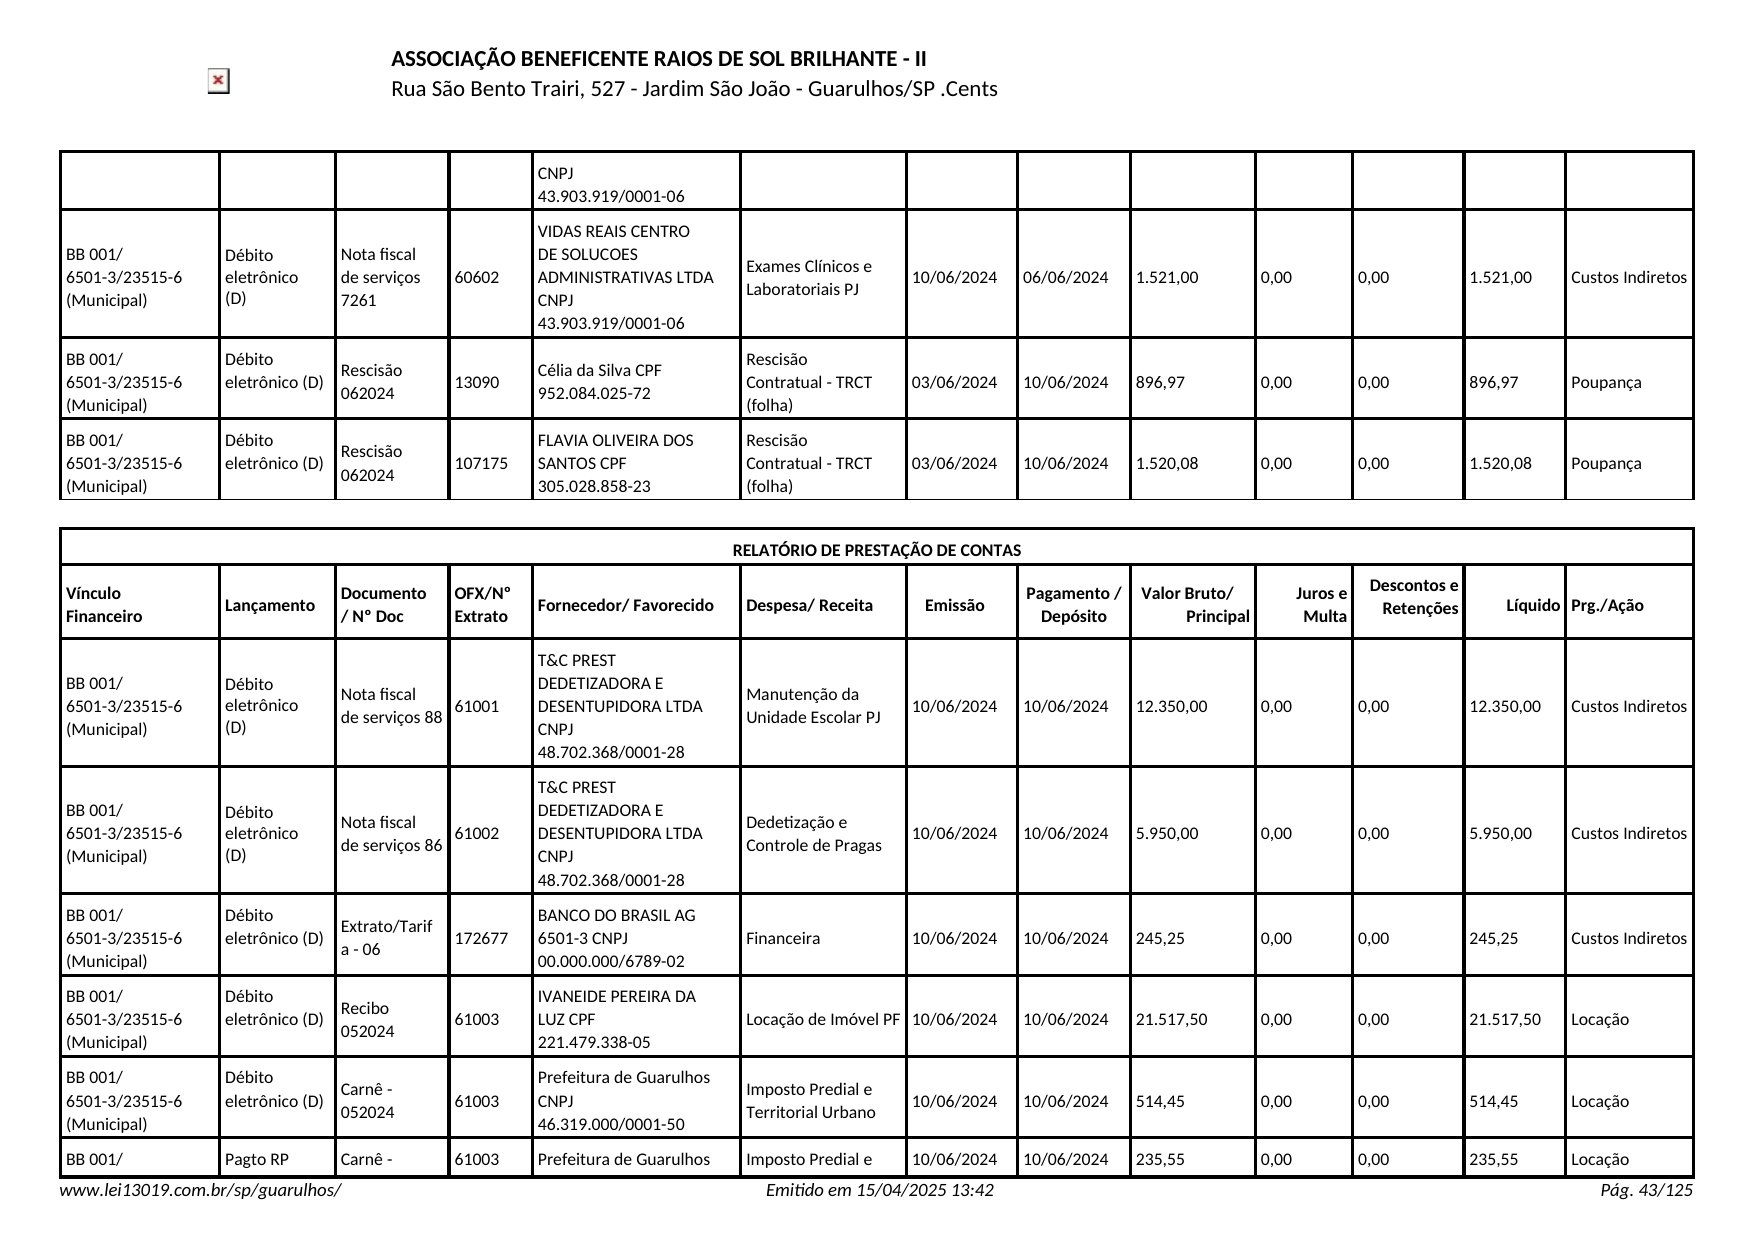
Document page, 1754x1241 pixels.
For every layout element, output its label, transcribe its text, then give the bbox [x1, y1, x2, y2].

table_cell 10/06/2024 [908, 640, 1016, 764]
table_cell Emissão [908, 566, 1016, 637]
table_cell Locação [1567, 1058, 1692, 1136]
table_cell Custos Indiretos [1567, 895, 1692, 973]
table_cell BANCO DO BRASIL AG 6501-3 CNPJ 00.000.000/6789-02 [534, 895, 739, 973]
table_cell IVANEIDE PEREIRA DA LUZ CPF 221.479.338-05 [534, 977, 739, 1055]
table_cell Rescisão Contratual - TRCT (folha) [742, 339, 905, 417]
table_cell [742, 153, 905, 208]
table_cell 896,97 [1132, 339, 1254, 417]
table_cell [1567, 153, 1692, 208]
table_cell Débito eletrônico (D) [221, 1058, 334, 1136]
table_cell [62, 153, 218, 208]
table_cell T&C PREST DEDETIZADORA E DESENTUPIDORA LTDA CNPJ 48.702.368/0001-28 [534, 768, 739, 892]
table_cell Débito eletrônico (D) [221, 420, 334, 498]
table_cell 10/06/2024 [908, 895, 1016, 973]
table_cell Lançamento [221, 566, 334, 637]
table_cell [908, 153, 1016, 208]
table_header RELATÓRIO DE PRESTAÇÃO DE CONTAS [62, 530, 1692, 562]
table_cell 0,00 [1354, 768, 1462, 892]
table_cell Recibo 052024 [337, 977, 447, 1055]
table_cell Valor Bruto/ Principal [1132, 566, 1254, 637]
table_cell 235,55 [1132, 1139, 1254, 1175]
table_cell Nota fiscal de serviços 86 [337, 768, 447, 892]
table_cell 10/06/2024 [908, 977, 1016, 1055]
table_cell Manutenção da Unidade Escolar PJ [742, 640, 905, 764]
table_cell 10/06/2024 [1019, 339, 1129, 417]
table_cell 61003 [451, 1139, 531, 1175]
table_cell Extrato/Tarif a - 06 [337, 895, 447, 973]
table_cell 245,25 [1466, 895, 1564, 973]
table_cell 0,00 [1257, 420, 1351, 498]
table_cell Prefeitura de Guarulhos [534, 1139, 739, 1175]
table_cell 1.520,08 [1466, 420, 1564, 498]
table_cell Rescisão 062024 [337, 339, 447, 417]
table_cell Prefeitura de Guarulhos CNPJ 46.319.000/0001-50 [534, 1058, 739, 1136]
table_cell Documento / Nº Doc [337, 566, 447, 637]
table_cell Juros e Multa [1257, 566, 1351, 637]
table_cell 0,00 [1354, 420, 1462, 498]
table_cell 1.521,00 [1466, 211, 1564, 336]
table_cell 61003 [451, 1058, 531, 1136]
table_cell 03/06/2024 [908, 339, 1016, 417]
table_cell 0,00 [1257, 211, 1351, 336]
table_cell [337, 153, 447, 208]
table_cell 0,00 [1257, 1139, 1351, 1175]
table_cell CNPJ 43.903.919/0001-06 [534, 153, 739, 208]
table_cell 245,25 [1132, 895, 1254, 973]
table_cell Pagamento / Depósito [1019, 566, 1129, 637]
table_cell Rescisão Contratual - TRCT (folha) [742, 420, 905, 498]
table_cell Exames Clínicos e Laboratoriais PJ [742, 211, 905, 336]
table_cell BB 001/ 6501-3/23515-6 (Municipal) [62, 339, 218, 417]
table_cell 0,00 [1257, 895, 1351, 973]
table_cell 514,45 [1466, 1058, 1564, 1136]
table_cell Vínculo Financeiro [62, 566, 218, 637]
table_cell Descontos e Retenções [1354, 566, 1462, 637]
table_cell [221, 153, 334, 208]
table_cell 235,55 [1466, 1139, 1564, 1175]
table_cell 61003 [451, 977, 531, 1055]
table_cell Dedetização e Controle de Pragas [742, 768, 905, 892]
table_cell 10/06/2024 [1019, 895, 1129, 973]
table_cell Custos Indiretos [1567, 768, 1692, 892]
table_cell 5.950,00 [1466, 768, 1564, 892]
table_cell 5.950,00 [1132, 768, 1254, 892]
table_cell Poupança [1567, 420, 1692, 498]
table_cell Débito eletrônico (D) [221, 895, 334, 973]
table_cell 0,00 [1354, 1139, 1462, 1175]
table_cell 172677 [451, 895, 531, 973]
table_cell Débito eletrônico (D) [221, 339, 334, 417]
table_cell Imposto Predial e [742, 1139, 905, 1175]
table_cell Líquido [1466, 566, 1564, 637]
table_cell 0,00 [1354, 339, 1462, 417]
table_cell BB 001/ 6501-3/23515-6 (Municipal) [62, 895, 218, 973]
table_cell Despesa/ Receita [742, 566, 905, 637]
table_cell [1354, 153, 1462, 208]
table_cell 896,97 [1466, 339, 1564, 417]
table_cell Poupança [1567, 339, 1692, 417]
table_cell 21.517,50 [1466, 977, 1564, 1055]
table_cell 03/06/2024 [908, 420, 1016, 498]
table_cell 0,00 [1257, 1058, 1351, 1136]
table_cell BB 001/ 6501-3/23515-6 (Municipal) [62, 1058, 218, 1136]
table_cell Nota fiscal de serviços 88 [337, 640, 447, 764]
table_cell 10/06/2024 [1019, 1139, 1129, 1175]
table_cell Pagto RP [221, 1139, 334, 1175]
table_cell 10/06/2024 [1019, 977, 1129, 1055]
table_cell Locação [1567, 977, 1692, 1055]
table_cell 21.517,50 [1132, 977, 1254, 1055]
table_cell FLAVIA OLIVEIRA DOS SANTOS CPF 305.028.858-23 [534, 420, 739, 498]
table_cell Célia da Silva CPF 952.084.025-72 [534, 339, 739, 417]
table_cell 10/06/2024 [908, 1139, 1016, 1175]
table_cell [451, 153, 531, 208]
table_cell Débito eletrônico (D) [221, 977, 334, 1055]
table_cell 10/06/2024 [1019, 768, 1129, 892]
table_cell VIDAS REAIS CENTRO DE SOLUCOES ADMINISTRATIVAS LTDA CNPJ 43.903.919/0001-06 [534, 211, 739, 336]
table_cell OFX/Nº Extrato [451, 566, 531, 637]
table_cell 0,00 [1354, 211, 1462, 336]
table_cell 0,00 [1354, 977, 1462, 1055]
table_cell 10/06/2024 [908, 1058, 1016, 1136]
table_cell Carnê - 052024 [337, 1058, 447, 1136]
table_cell Débito eletrônico (D) [221, 640, 334, 764]
table_cell 1.520,08 [1132, 420, 1254, 498]
table_cell [1132, 153, 1254, 208]
table_cell Locação de Imóvel PF [742, 977, 905, 1055]
table_cell Custos Indiretos [1567, 211, 1692, 336]
table_cell 10/06/2024 [1019, 1058, 1129, 1136]
table_cell 12.350,00 [1466, 640, 1564, 764]
table_cell 0,00 [1257, 977, 1351, 1055]
table_cell 13090 [451, 339, 531, 417]
table_cell 514,45 [1132, 1058, 1254, 1136]
table_cell [1257, 153, 1351, 208]
table_cell BB 001/ 6501-3/23515-6 (Municipal) [62, 768, 218, 892]
table_cell 10/06/2024 [1019, 640, 1129, 764]
table_cell Imposto Predial e Territorial Urbano [742, 1058, 905, 1136]
table_cell 0,00 [1257, 339, 1351, 417]
table_cell 0,00 [1257, 768, 1351, 892]
table_cell [1019, 153, 1129, 208]
table_cell 61002 [451, 768, 531, 892]
table_cell 06/06/2024 [1019, 211, 1129, 336]
table_cell T&C PREST DEDETIZADORA E DESENTUPIDORA LTDA CNPJ 48.702.368/0001-28 [534, 640, 739, 764]
table_cell Fornecedor/ Favorecido [534, 566, 739, 637]
table_cell Débito eletrônico (D) [221, 211, 334, 336]
table_cell BB 001/ 6501-3/23515-6 (Municipal) [62, 640, 218, 764]
table_cell Locação [1567, 1139, 1692, 1175]
table_cell Financeira [742, 895, 905, 973]
table_cell 0,00 [1257, 640, 1351, 764]
table_cell BB 001/ 6501-3/23515-6 (Municipal) [62, 977, 218, 1055]
table_cell [1466, 153, 1564, 208]
table_cell BB 001/ 6501-3/23515-6 (Municipal) [62, 211, 218, 336]
table_cell 60602 [451, 211, 531, 336]
table_cell 0,00 [1354, 895, 1462, 973]
table_cell Carnê [337, 1139, 447, 1175]
table_cell 10/06/2024 [1019, 420, 1129, 498]
table_cell 10/06/2024 [908, 211, 1016, 336]
table_cell 0,00 [1354, 640, 1462, 764]
table_cell 1.521,00 [1132, 211, 1254, 336]
table_cell 10/06/2024 [908, 768, 1016, 892]
table_cell Débito eletrônico (D) [221, 768, 334, 892]
table_cell Prg./Ação [1567, 566, 1692, 637]
table_cell 61001 [451, 640, 531, 764]
table_cell BB 001/ 6501-3/23515-6 (Municipal) [62, 420, 218, 498]
table_cell Rescisão 062024 [337, 420, 447, 498]
table_cell 12.350,00 [1132, 640, 1254, 764]
table_cell BB 001/ [62, 1139, 218, 1175]
table_cell Custos Indiretos [1567, 640, 1692, 764]
table_cell 0,00 [1354, 1058, 1462, 1136]
table_cell Nota fiscal de serviços 7261 [337, 211, 447, 336]
table_cell 107175 [451, 420, 531, 498]
